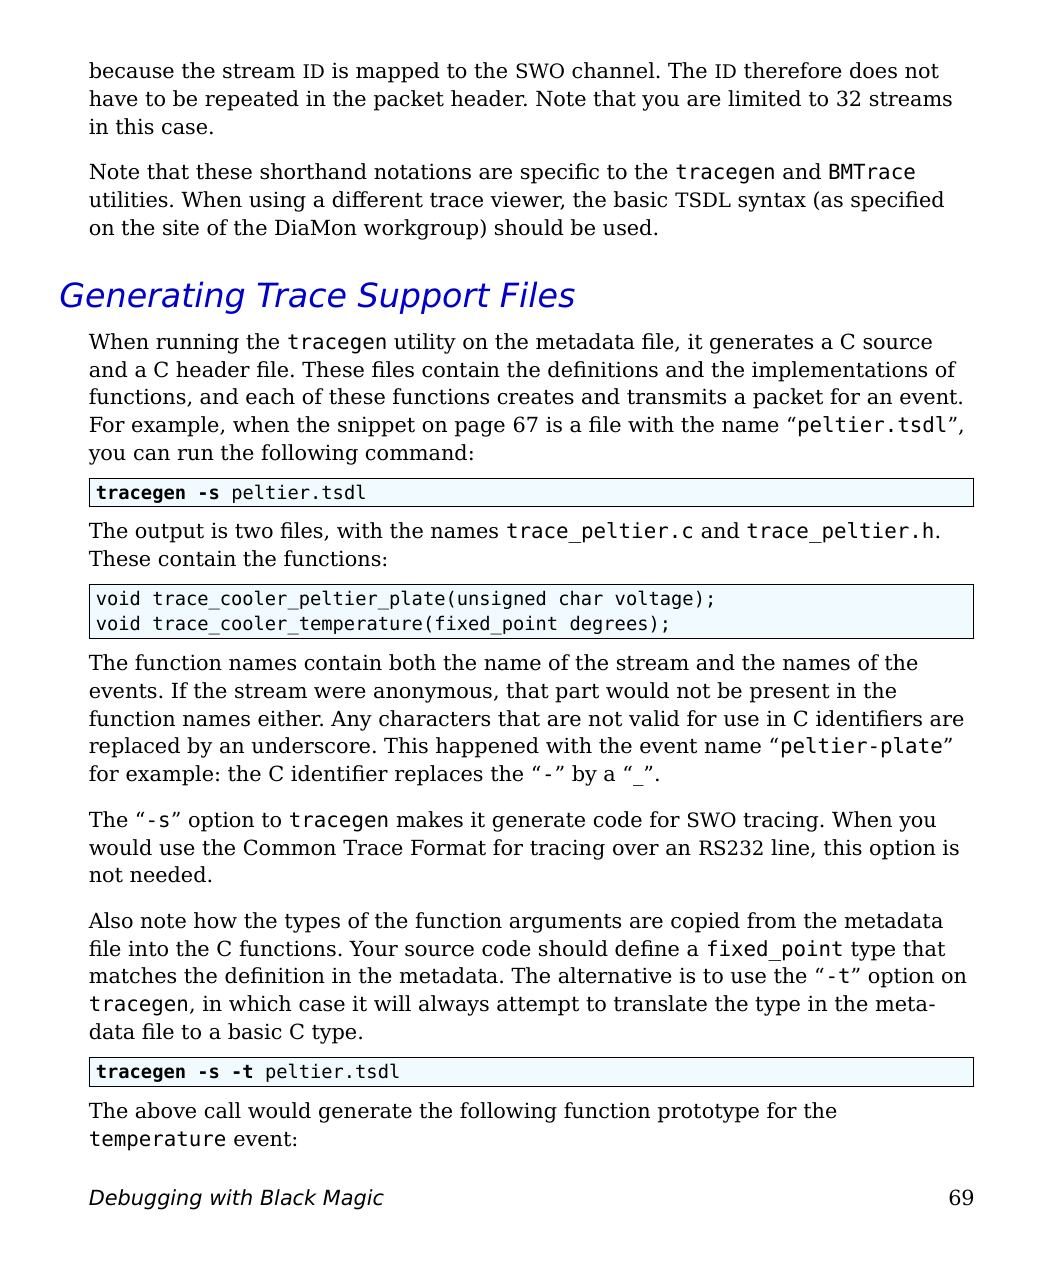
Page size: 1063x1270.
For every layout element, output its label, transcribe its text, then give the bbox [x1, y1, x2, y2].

text When running the tracegen utility on the metadata file, it generates a C source and a C header file. These files contain the definitions and the implementations of functions, and each of these functions creates and transmits a packet for an event. For example, when the snippet on page 66 is a file with the name “peltier.tsdl”, you can run the following command: [88, 330, 974, 465]
text because the stream ID is mapped to the SWO channel. The ID therefore does not have to be repeated in the packet header. Note that you are limited to 32 streams in this case. [88, 59, 974, 139]
text Note that these shorthand notations are specific to the tracegen and BMTrace utilities. When using a different trace viewer, the basic TSDL syntax (as specified on the site of the DiaMon workgroup) should be used. [88, 160, 974, 240]
text The above call would generate the following function prototype for the temperature event: [88, 1099, 974, 1151]
text The function names contain both the name of the stream and the names of the events. If the stream were anonymous, that part would not be present in the function names either. Any characters that are not valid for use in C identifiers are replaced by an underscore. This happened with the event name “peltier-plate” for example: the C identifier replaces the “-” by a “_”. [88, 651, 974, 787]
text Also note how the types of the function arguments are copied from the metadata file into the C functions. Your source code should define a fixed_point type that matches the definition in the metadata. The alternative is to use the “-t” option on tracegen, in which case it will always attempt to translate the type in the meta­data file to a basic C type. [88, 909, 974, 1044]
text tracegen -s -t peltier.tsdl [90, 1058, 973, 1086]
text void trace_cooler_peltier_plate(unsigned char voltage); [90, 585, 973, 609]
text The output is two files, with the names trace_peltier.c and trace_peltier.h. These contain the functions: [88, 519, 974, 572]
text void trace_cooler_temperature(fixed_point degrees); [90, 609, 973, 638]
text tracegen -s peltier.tsdl [90, 479, 973, 506]
subtitle Generating Trace Support Files [59, 276, 974, 315]
text The “-s” option to tracegen makes it generate code for SWO tracing. When you would use the Common Trace Format for tracing over an RS232 line, this option is not needed. [88, 808, 974, 888]
